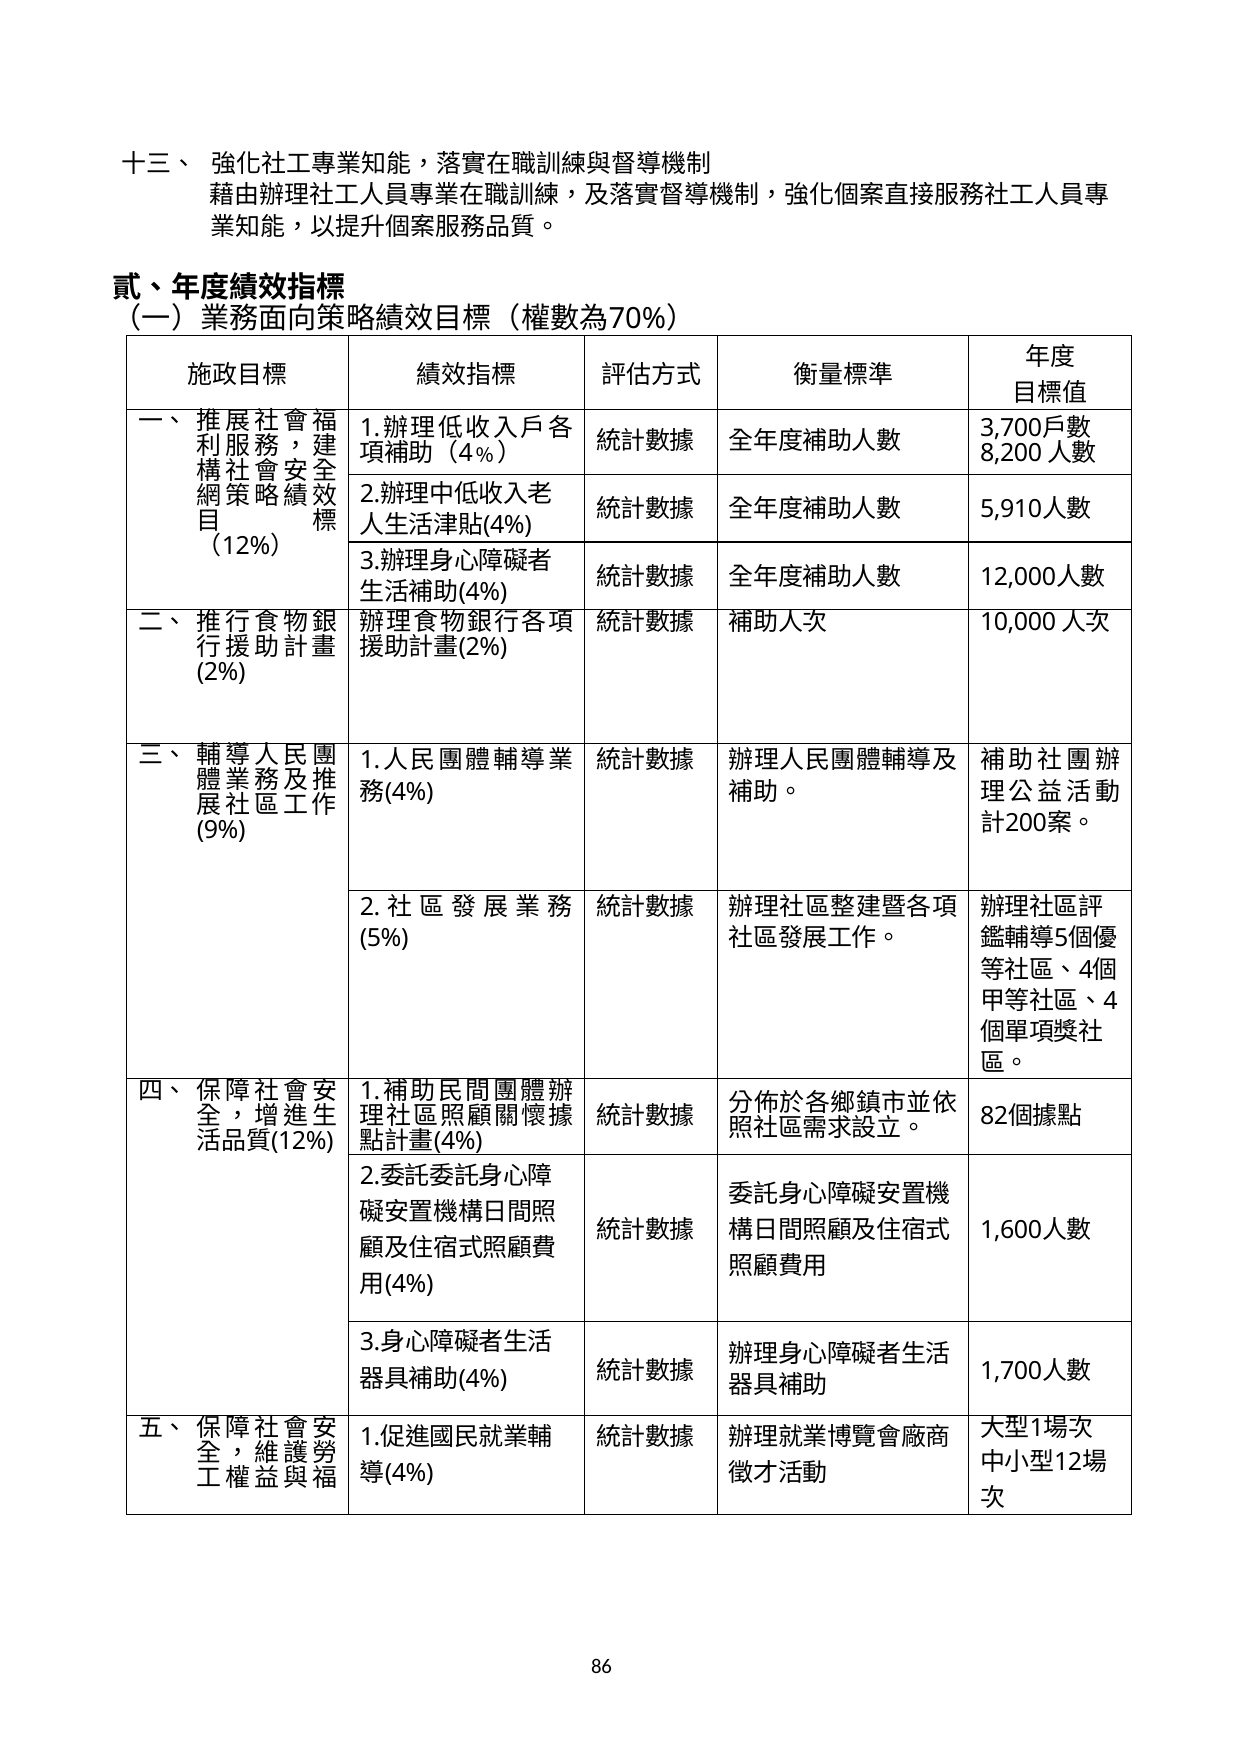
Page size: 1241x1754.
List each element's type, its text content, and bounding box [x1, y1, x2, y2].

table_cell 10,000人次 [969, 610, 1131, 743]
table_cell 統計數據 [585, 1416, 717, 1513]
table_cell 5,910人數 [969, 475, 1131, 541]
table_cell 統計數據 [585, 1155, 717, 1321]
table_header 績效指標 [349, 336, 584, 409]
table_cell 1.人民團體輔導業務(4%) [349, 744, 584, 889]
list 強化社工專業知能，落實在職訓練與督導機制 [121, 148, 1128, 179]
table_cell 統計數據 [585, 1322, 717, 1415]
table_cell 統計數據 [585, 891, 717, 1078]
table_cell 辦理社區評鑑輔導5個優等社區、4個甲等社區、4個單項獎社區。 [969, 891, 1131, 1078]
table_header 評估方式 [585, 336, 717, 409]
table_header 衡量標準 [718, 336, 968, 409]
table_cell 全年度補助人數 [718, 475, 968, 541]
table_cell [127, 844, 348, 1078]
table_header 施政目標 [127, 336, 348, 409]
table_cell 1.補助民間團體辦理社區照顧關懷據點計畫(4%) [349, 1079, 584, 1154]
table_cell 辦理身心障礙者生活器具補助 [718, 1322, 968, 1415]
table_cell 補助社團辦理公益活動計200案。 [969, 744, 1131, 889]
table_cell 委託身心障礙安置機構日間照顧及住宿式照顧費用 [718, 1155, 968, 1321]
table_cell 分佈於各鄉鎮市並依照社區需求設立。 [718, 1079, 968, 1154]
table_cell 統計數據 [585, 744, 717, 889]
text （一）業務面向策略績效目標（權數為70%） [112, 304, 1128, 335]
table_cell 保障社會安全，增進生活品質(12%) [127, 1079, 348, 1415]
table_cell 推行食物銀行援助計畫(2%) [127, 610, 348, 743]
table_cell 推展社會福利服務，建構社會安全網策略績效目標（12%） [127, 410, 348, 609]
table_cell 統計數據 [585, 1079, 717, 1154]
table_cell 統計數據 [585, 610, 717, 743]
table_cell 2.委託委託身心障礙安置機構日間照顧及住宿式照顧費用(4%) [349, 1155, 584, 1321]
subtitle 貳、年度績效指標 [112, 273, 1128, 304]
table_cell 補助人次 [718, 610, 968, 743]
table_cell 2.辦理中低收入老人生活津貼(4%) [349, 475, 584, 541]
table_cell 統計數據 [585, 475, 717, 541]
table_cell 全年度補助人數 [718, 543, 968, 609]
table_cell 82個據點 [969, 1079, 1131, 1154]
table_cell 1,600人數 [969, 1155, 1131, 1321]
table_cell 3,700戶數 8,200人數 [969, 410, 1131, 474]
table_cell 辦理就業博覽會廠商徵才活動 [718, 1416, 968, 1513]
table_cell 辦理食物銀行各項援助計畫(2%) [349, 610, 584, 743]
table_cell 3.辦理身心障礙者生活補助(4%) [349, 543, 584, 609]
table_cell 辦理人民團體輔導及補助。 [718, 744, 968, 889]
table_cell 統計數據 [585, 543, 717, 609]
table_header 年度 目標值 [969, 336, 1131, 409]
table_cell 12,000人數 [969, 543, 1131, 609]
table_cell 全年度補助人數 [718, 410, 968, 474]
table_cell 1.促進國民就業輔導(4%) [349, 1416, 584, 1513]
table_cell 2.社區發展業務(5%) [349, 891, 584, 1078]
table_cell 保障社會安全，維護勞工權益與福 [127, 1416, 348, 1513]
table_cell 3.身心障礙者生活器具補助(4%) [349, 1322, 584, 1415]
table_cell 1.辦理低收入戶各項補助（4﹪） [349, 410, 584, 474]
table_cell 輔導人民團體業務及推展社區工作(9%) [127, 744, 348, 844]
text 藉由辦理社工人員專業在職訓練，及落實督導機制，強化個案直接服務社工人員專業知能，以提升個案服務品質。 [209, 179, 1128, 241]
table_cell 大型1場次 中小型12場次 [969, 1416, 1131, 1513]
table_cell 1,700人數 [969, 1322, 1131, 1415]
table_cell 統計數據 [585, 410, 717, 474]
table_cell 辦理社區整建暨各項社區發展工作。 [718, 891, 968, 1078]
